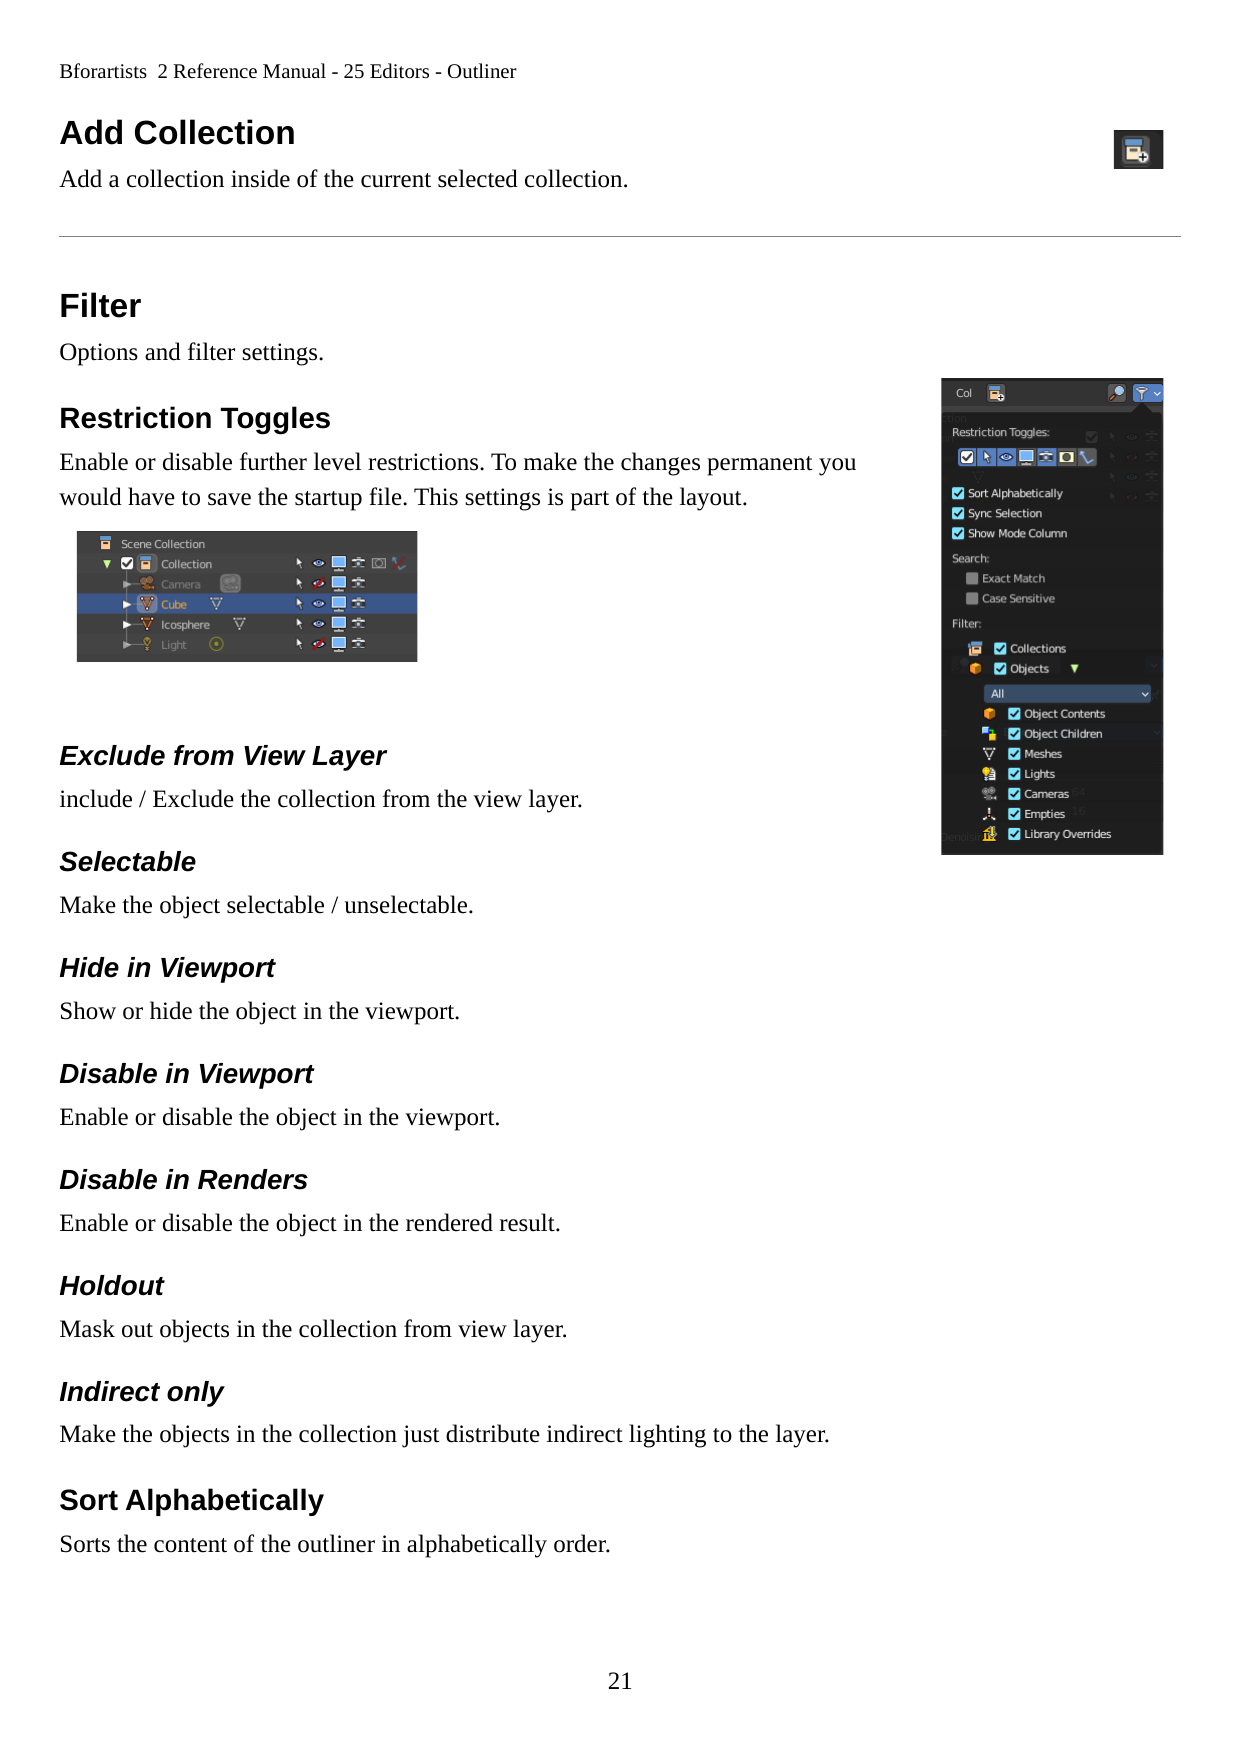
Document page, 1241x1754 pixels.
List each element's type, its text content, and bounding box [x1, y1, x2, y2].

subtitle [1164, 401, 1181, 435]
picture [76, 531, 418, 662]
text Add a collection inside of the current selected collection. [59, 164, 1181, 192]
text Sorts the content of the outliner in alphabetically order. [59, 1529, 1181, 1558]
subtitle Hide in Viewport [59, 951, 1181, 983]
subtitle Disable in Renders [59, 1163, 1181, 1195]
text Show or hide the object in the viewport. [59, 996, 1181, 1024]
subtitle Add Collection [59, 113, 1181, 151]
subtitle Selectable [59, 846, 1181, 877]
text Make the objects in the collection just distribute indirect lighting to the layer. [59, 1419, 1181, 1448]
text Mask out objects in the collection from view layer. [59, 1314, 1181, 1342]
subtitle Indirect only [59, 1375, 1181, 1407]
subtitle Holdout [59, 1269, 1181, 1301]
text include / Exclude the collection from the view layer. [59, 784, 941, 813]
subtitle Sort Alphabetically [59, 1483, 1181, 1517]
subtitle Restriction Toggles [59, 401, 941, 435]
text Enable or disable further level restrictions. To make the changes permanent you would have to save the startup file. This settings is part of the layout. [59, 447, 941, 511]
subtitle Disable in Viewport [59, 1057, 1181, 1089]
text Enable or disable the object in the viewport. [59, 1102, 1181, 1131]
text Make the object selectable / unselectable. [59, 890, 1181, 919]
text Options and filter settings. [59, 337, 1181, 366]
text Enable or disable the object in the rendered result. [59, 1208, 1181, 1236]
subtitle Exclude from View Layer [59, 739, 941, 771]
picture [941, 378, 1164, 855]
picture [1113, 130, 1164, 169]
subtitle Filter [59, 286, 1181, 325]
subtitle [1164, 739, 1181, 771]
